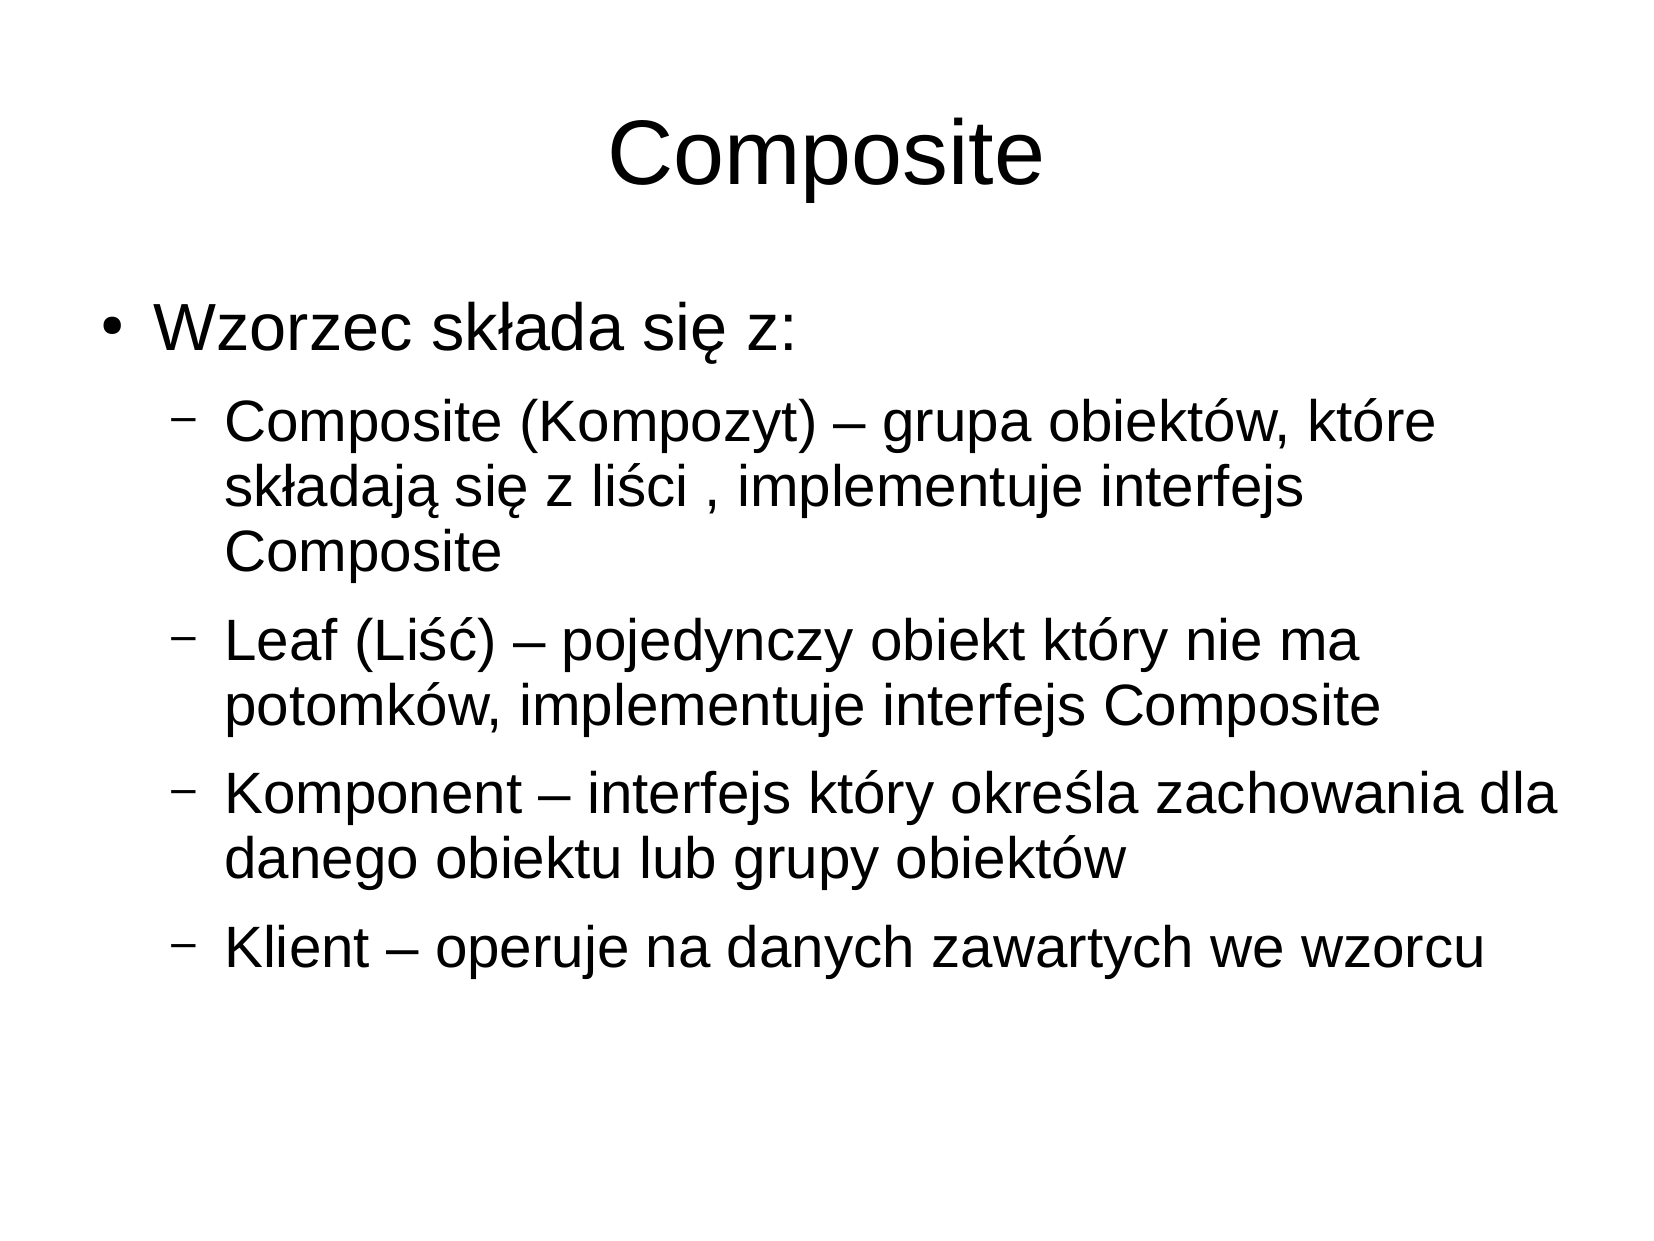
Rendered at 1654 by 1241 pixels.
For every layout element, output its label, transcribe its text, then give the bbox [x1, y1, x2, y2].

list Wzorzec składa się z: Composite (Kompozyt) – grupa obiektów, które składają się z liści , implementuje interfejs Composite Leaf (Liść) – pojedynczy obiekt który nie ma potomków, implementuje interfejs Composite Komponent – interfejs który określa zachowania dla danego obiektu lub grupy obiektów Klient – operuje na danych zawartych we wzorcu [82, 290, 1571, 1010]
title Composite [82, 49, 1571, 257]
